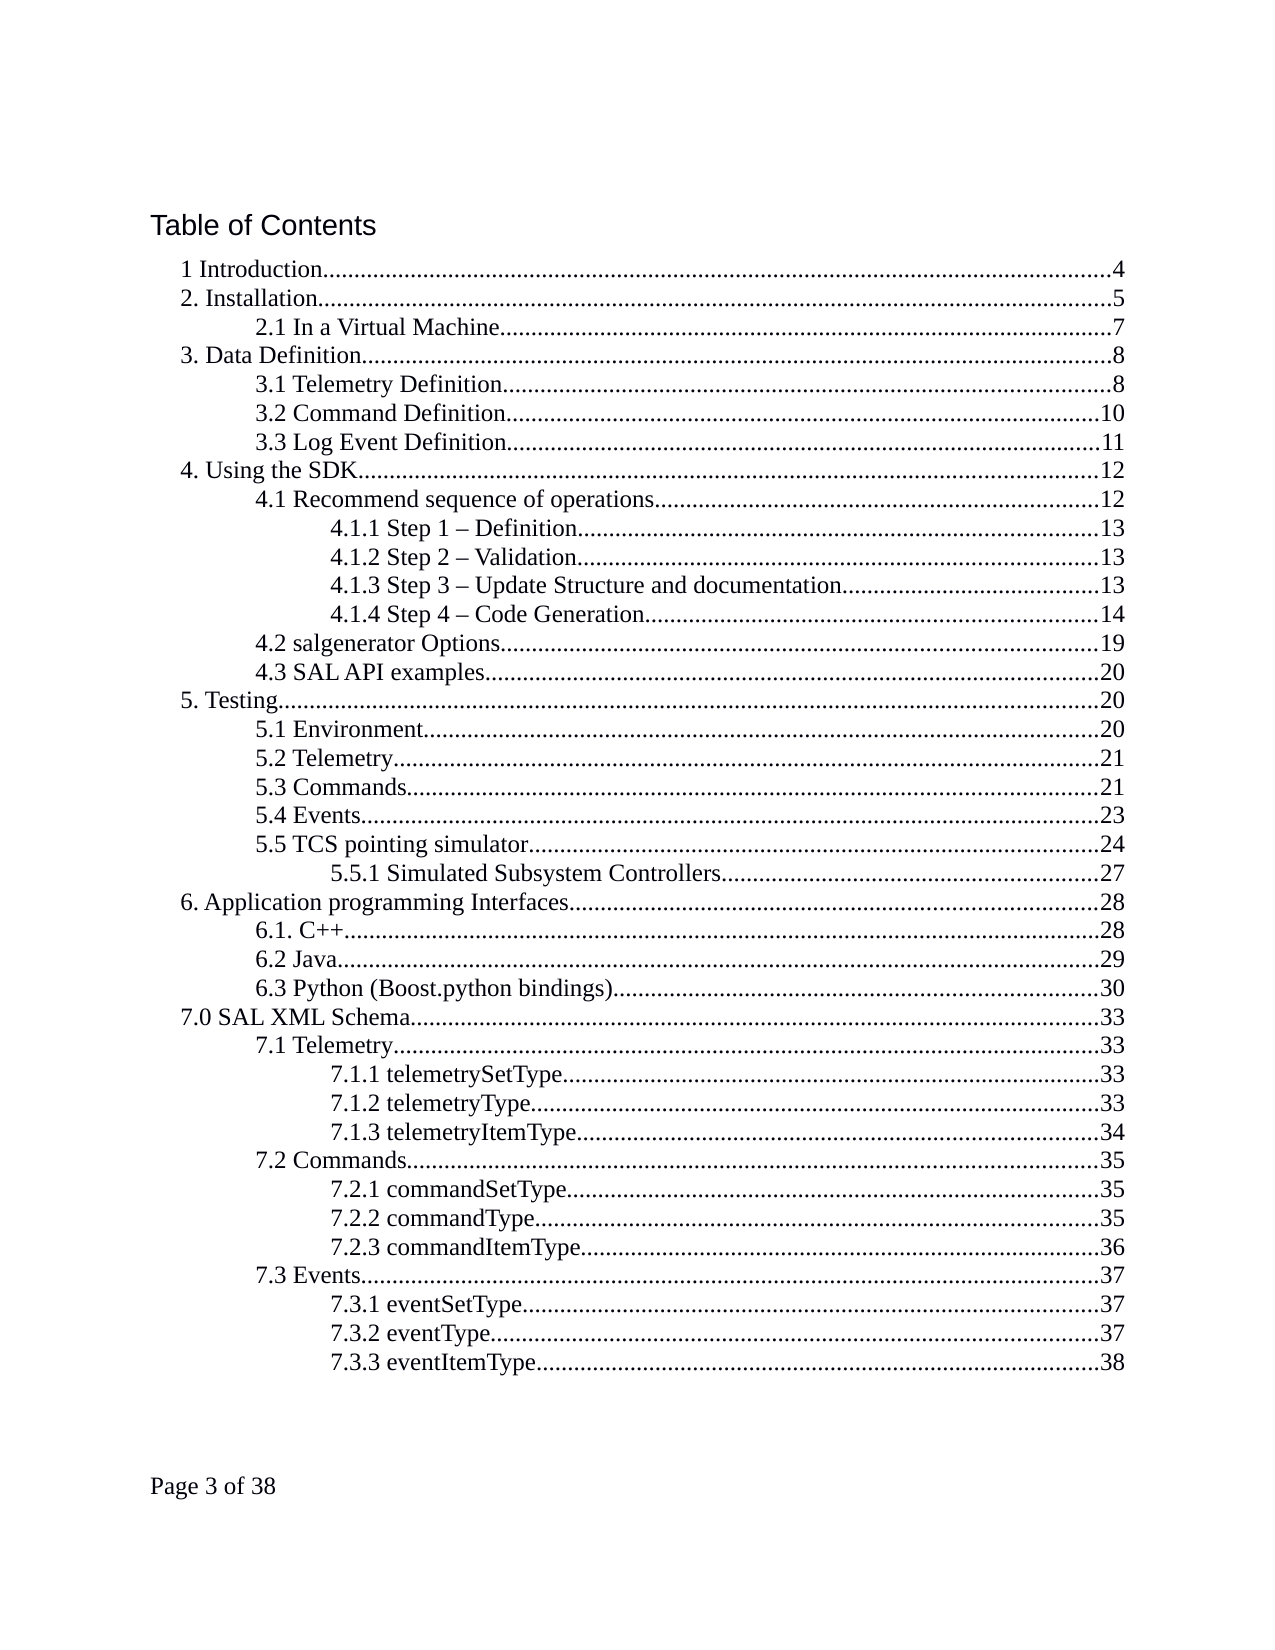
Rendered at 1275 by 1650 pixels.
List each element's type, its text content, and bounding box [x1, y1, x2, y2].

text 7.2 Commands 35 [255, 1146, 1125, 1174]
text 5.5 TCS pointing simulator 24 [255, 829, 1125, 858]
text 5.1 Environment 20 [255, 714, 1125, 743]
text 5.3 Commands 21 [255, 772, 1125, 801]
text 4. Using the SDK 12 [180, 456, 1125, 484]
text 7.1.1 telemetrySetType 33 [330, 1059, 1125, 1088]
text 4.2 salgenerator Options 19 [255, 628, 1125, 657]
text 4.1.2 Step 2 – Validation 13 [330, 542, 1125, 571]
text 2.1 In a Virtual Machine 7 [255, 312, 1125, 341]
text 4.1.1 Step 1 – Definition 13 [330, 513, 1125, 542]
text 4.1.4 Step 4 – Code Generation 14 [330, 599, 1125, 628]
text 3.1 Telemetry Definition 8 [255, 369, 1125, 398]
text 6.1. C++ 28 [255, 916, 1125, 944]
text 6.2 Java 29 [255, 944, 1125, 973]
text 7.1.3 telemetryItemType 34 [330, 1117, 1125, 1146]
text 7.0 SAL XML Schema 33 [180, 1002, 1125, 1031]
text 3. Data Definition 8 [180, 341, 1125, 369]
text 2. Installation 5 [180, 283, 1125, 312]
text 5.4 Events 23 [255, 801, 1125, 829]
text 7.2.3 commandItemType 36 [330, 1232, 1125, 1261]
text 7.3.3 eventItemType 38 [330, 1347, 1125, 1376]
text 4.3 SAL API examples 20 [255, 657, 1125, 686]
text 7.1 Telemetry 33 [255, 1031, 1125, 1059]
text 3.2 Command Definition 10 [255, 398, 1125, 427]
text 7.3.1 eventSetType 37 [330, 1289, 1125, 1318]
text 5.2 Telemetry 21 [255, 743, 1125, 772]
text 4.1.3 Step 3 – Update Structure and documentation 13 [330, 571, 1125, 599]
text 6.3 Python (Boost.python bindings) 30 [255, 973, 1125, 1002]
text 7.2.1 commandSetType 35 [330, 1174, 1125, 1203]
text 7.1.2 telemetryType 33 [330, 1088, 1125, 1117]
text 7.3.2 eventType 37 [330, 1318, 1125, 1347]
text 6. Application programming Interfaces 28 [180, 887, 1125, 916]
text 7.3 Events 37 [255, 1261, 1125, 1289]
text 1 Introduction 4 [180, 254, 1125, 283]
text 4.1 Recommend sequence of operations 12 [255, 484, 1125, 513]
text 7.2.2 commandType 35 [330, 1203, 1125, 1232]
text 5.5.1 Simulated Subsystem Controllers 27 [330, 858, 1125, 887]
text 5. Testing 20 [180, 686, 1125, 714]
text 3.3 Log Event Definition 11 [255, 427, 1125, 456]
subtitle Table of Contents [150, 208, 1125, 242]
